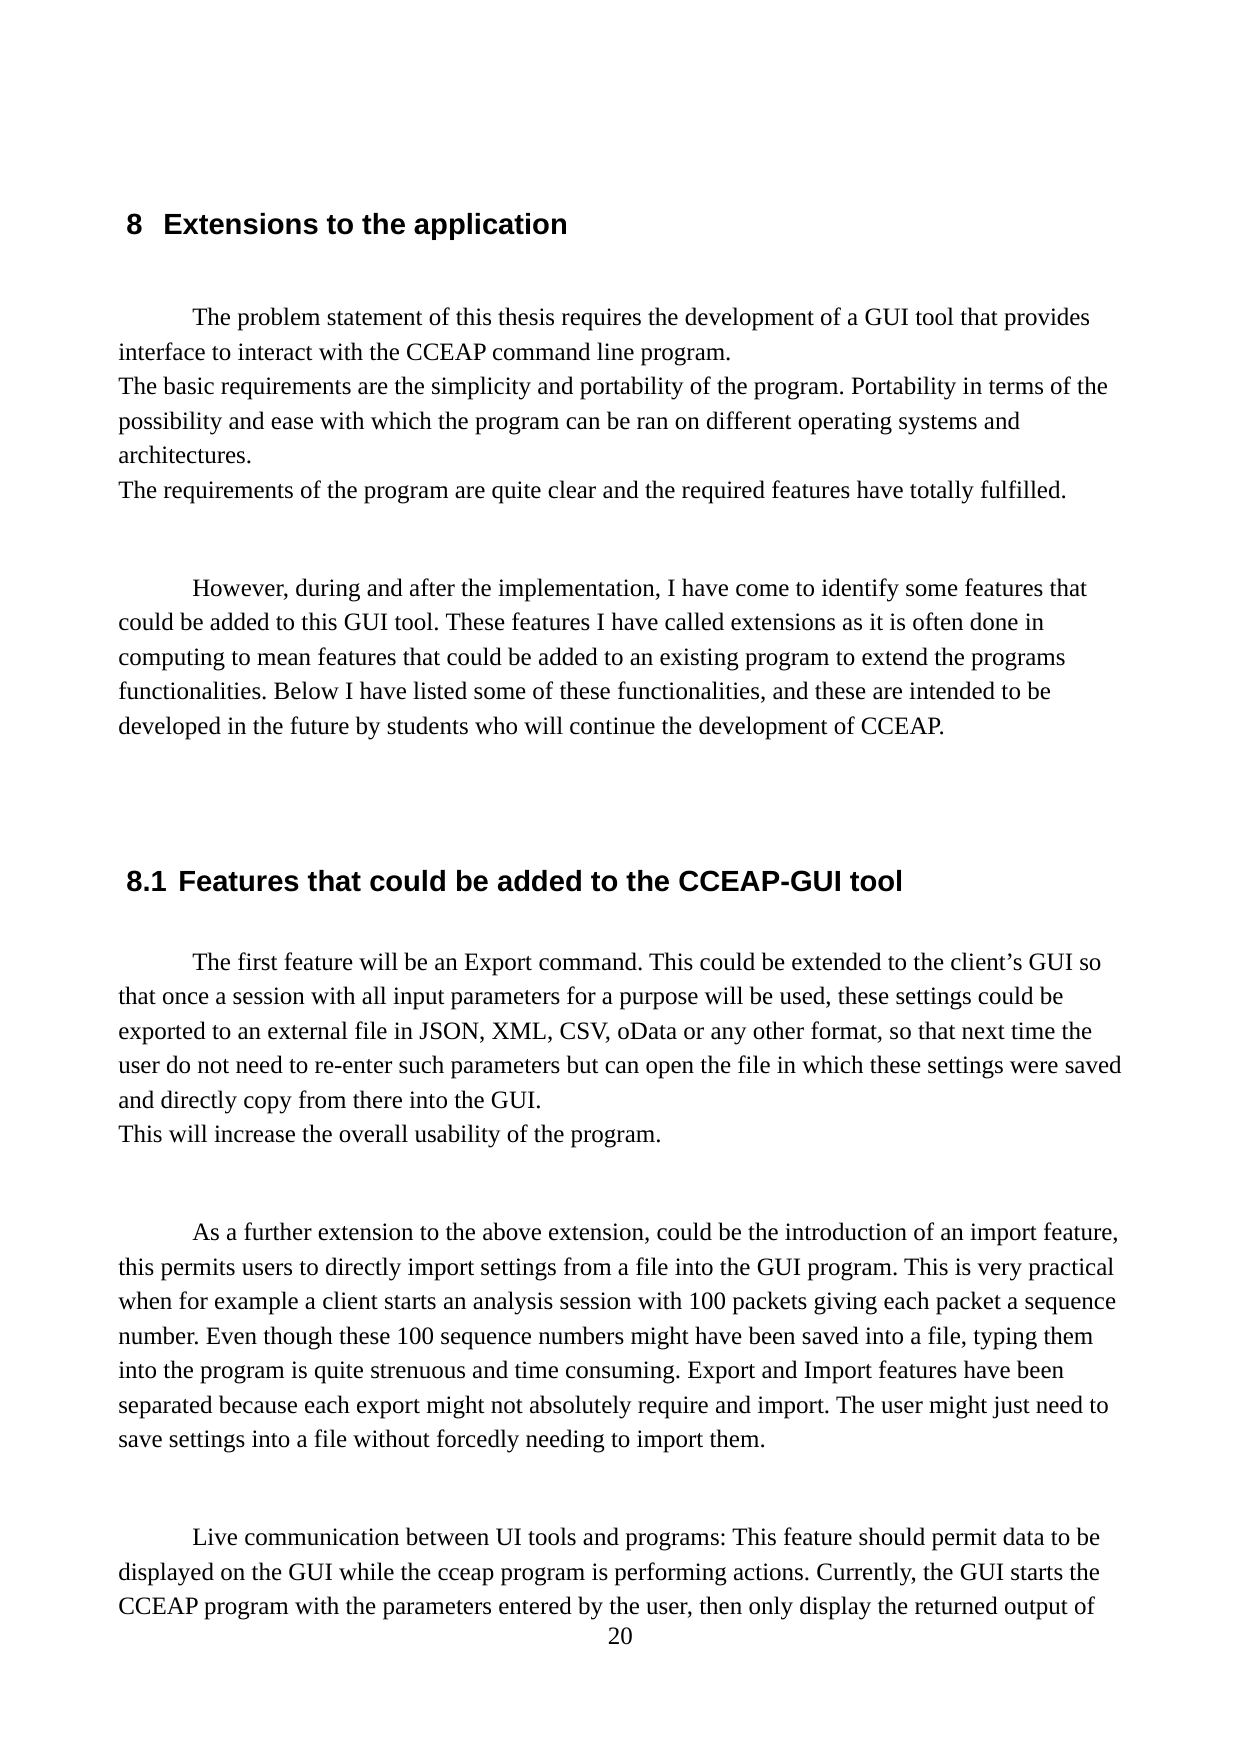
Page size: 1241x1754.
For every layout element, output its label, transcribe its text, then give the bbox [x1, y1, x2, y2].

subtitle Features that could be added to the CCEAP-GUI tool [118, 864, 1122, 898]
subtitle Extensions to the application [118, 207, 1122, 241]
text However, during and after the implementation, I have come to identify some features that could be added to this GUI tool. These features I have called extensions as it is often done in computing to mean features that could be added to an existing program to extend the programs functionalities. Below I have listed some of these functionalities, and these are intended to be developed in the future by students who will continue the development of CCEAP. [118, 573, 1122, 774]
text The first feature will be an Export command. This could be extended to the client’s GUI so that once a session with all input parameters for a purpose will be used, these settings could be exported to an external file in JSON, XML, CSV, oData or any other format, so that next time the user do not need to re-enter such parameters but can open the file in which these settings were saved and directly copy from there into the GUI. This will increase the overall usability of the program. [118, 947, 1122, 1148]
text Live communication between UI tools and programs: This feature should permit data to be displayed on the GUI while the cceap program is performing actions. Currently, the GUI starts the CCEAP program with the parameters entered by the user, then only display the returned output of [118, 1522, 1122, 1620]
text As a further extension to the above extension, could be the introduction of an import feature, this permits users to directly import settings from a file into the GUI program. This is very practical when for example a client starts an analysis session with 100 packets giving each packet a sequence number. Even though these 100 sequence numbers might have been saved into a file, typing them into the program is quite strenuous and time consuming. Export and Import features have been separated because each export might not absolutely require and import. The user might just need to save settings into a file without forcedly needing to import them. [118, 1217, 1122, 1453]
text The problem statement of this thesis requires the development of a GUI tool that provides interface to interact with the CCEAP command line program. The basic requirements are the simplicity and portability of the program. Portability in terms of the possibility and ease with which the program can be ran on different operating systems and architectures. The requirements of the program are quite clear and the required features have totally fulfilled. [118, 302, 1122, 503]
